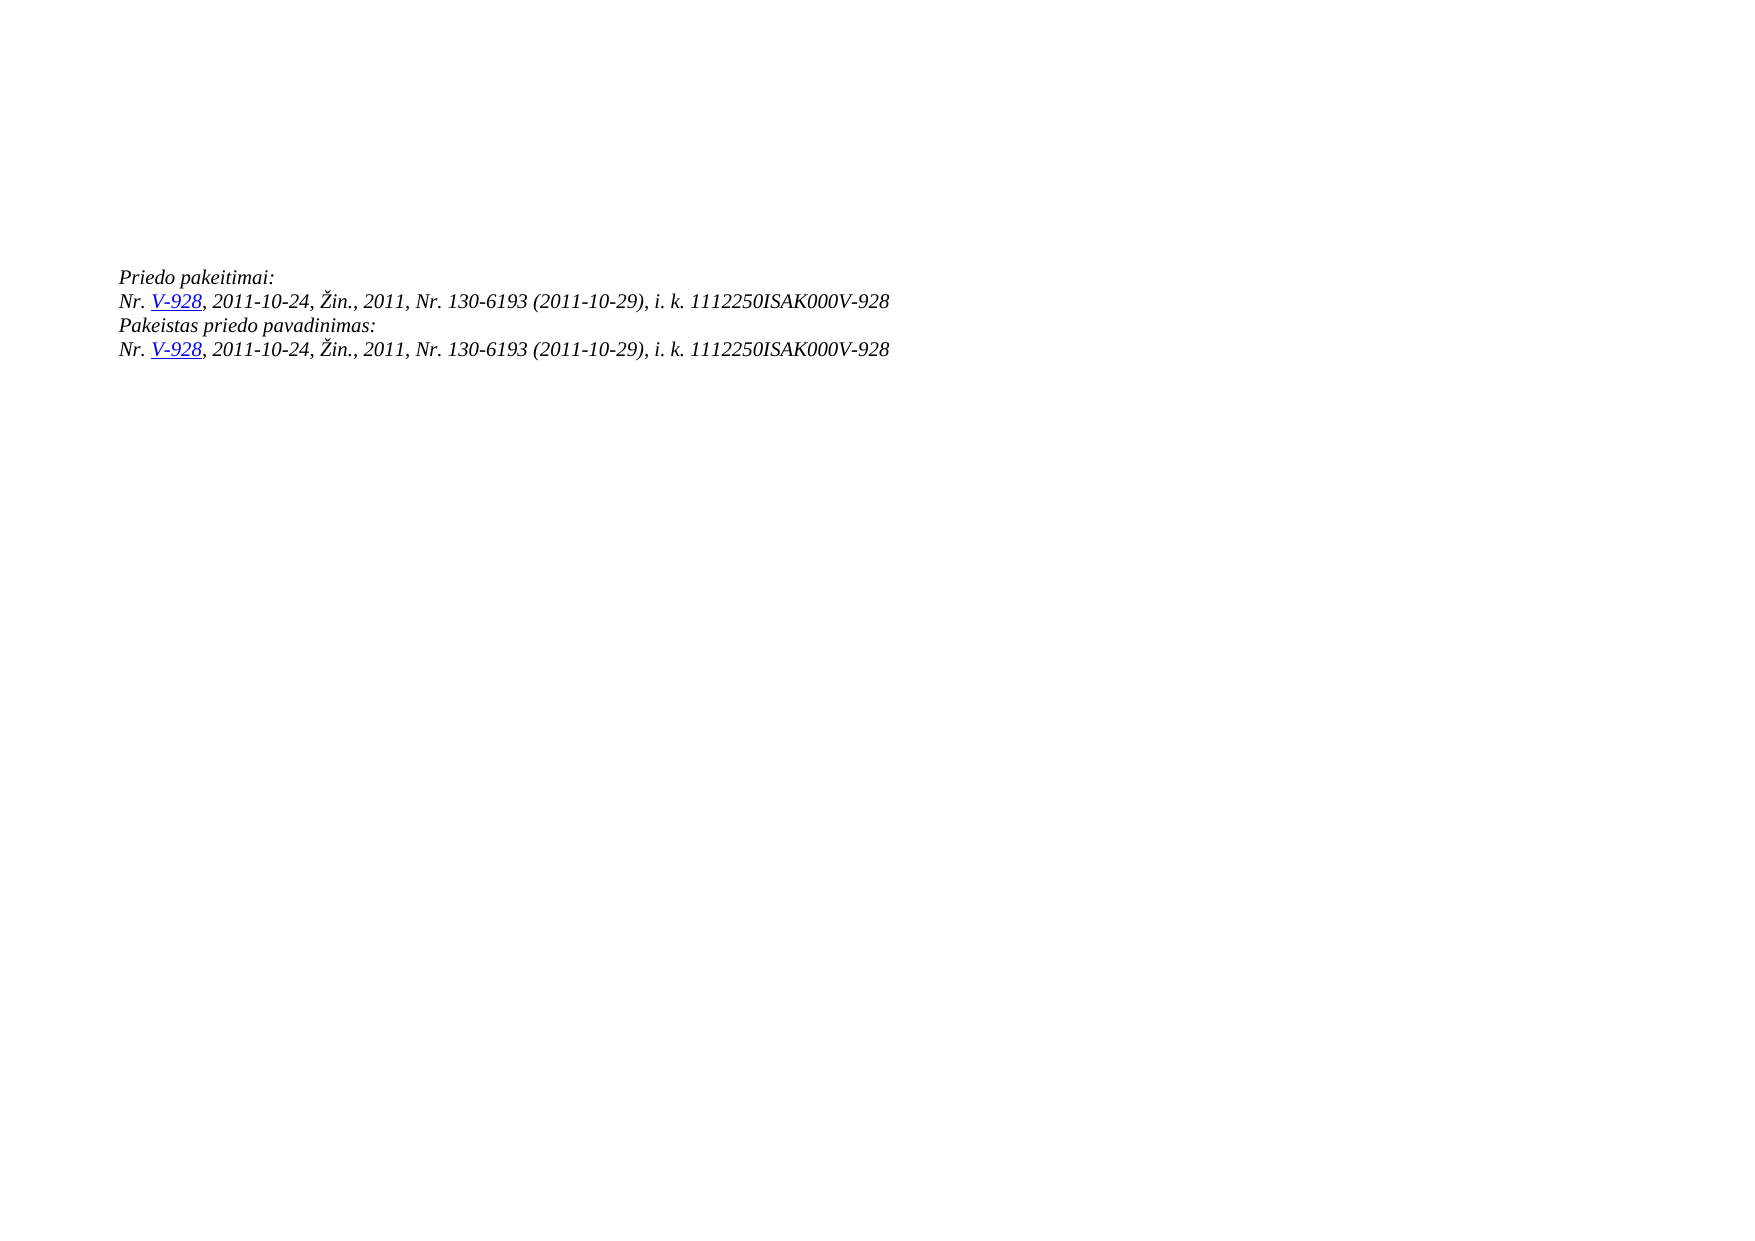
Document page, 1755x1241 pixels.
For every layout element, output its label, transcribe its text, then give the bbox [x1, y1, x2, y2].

text Priedo pakeitimai: [118, 265, 1636, 289]
text Nr. V-928, 2011-10-24, Žin., 2011, Nr. 130-6193 (2011-10-29), i. k. 1112250ISAK000V-928 [118, 289, 1636, 313]
text Pakeistas priedo pavadinimas: [118, 313, 1636, 337]
text Nr. V-928, 2011-10-24, Žin., 2011, Nr. 130-6193 (2011-10-29), i. k. 1112250ISAK000V-928 [118, 337, 1636, 361]
